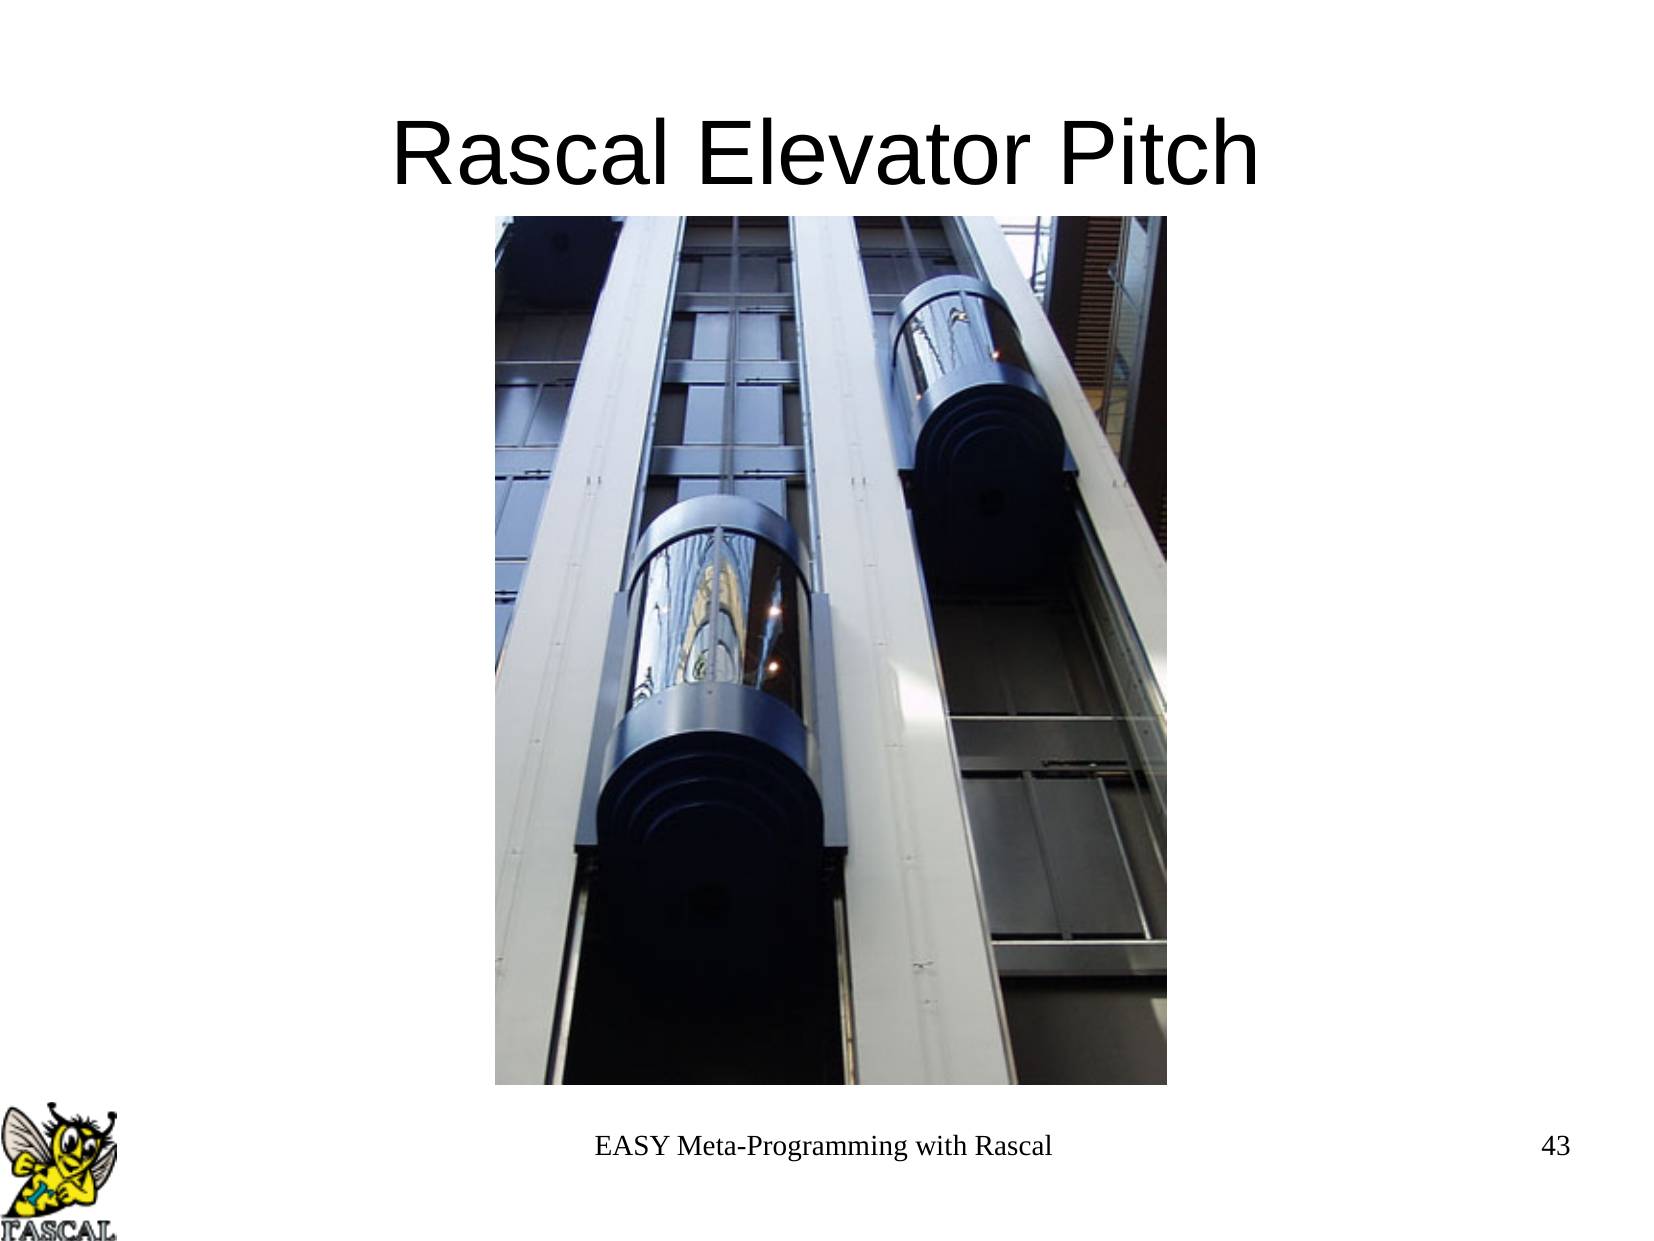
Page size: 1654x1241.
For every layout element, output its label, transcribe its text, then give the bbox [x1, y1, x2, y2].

picture [495, 216, 1167, 1085]
picture [0, 1102, 117, 1241]
title Rascal Elevator Pitch [82, 49, 1571, 257]
